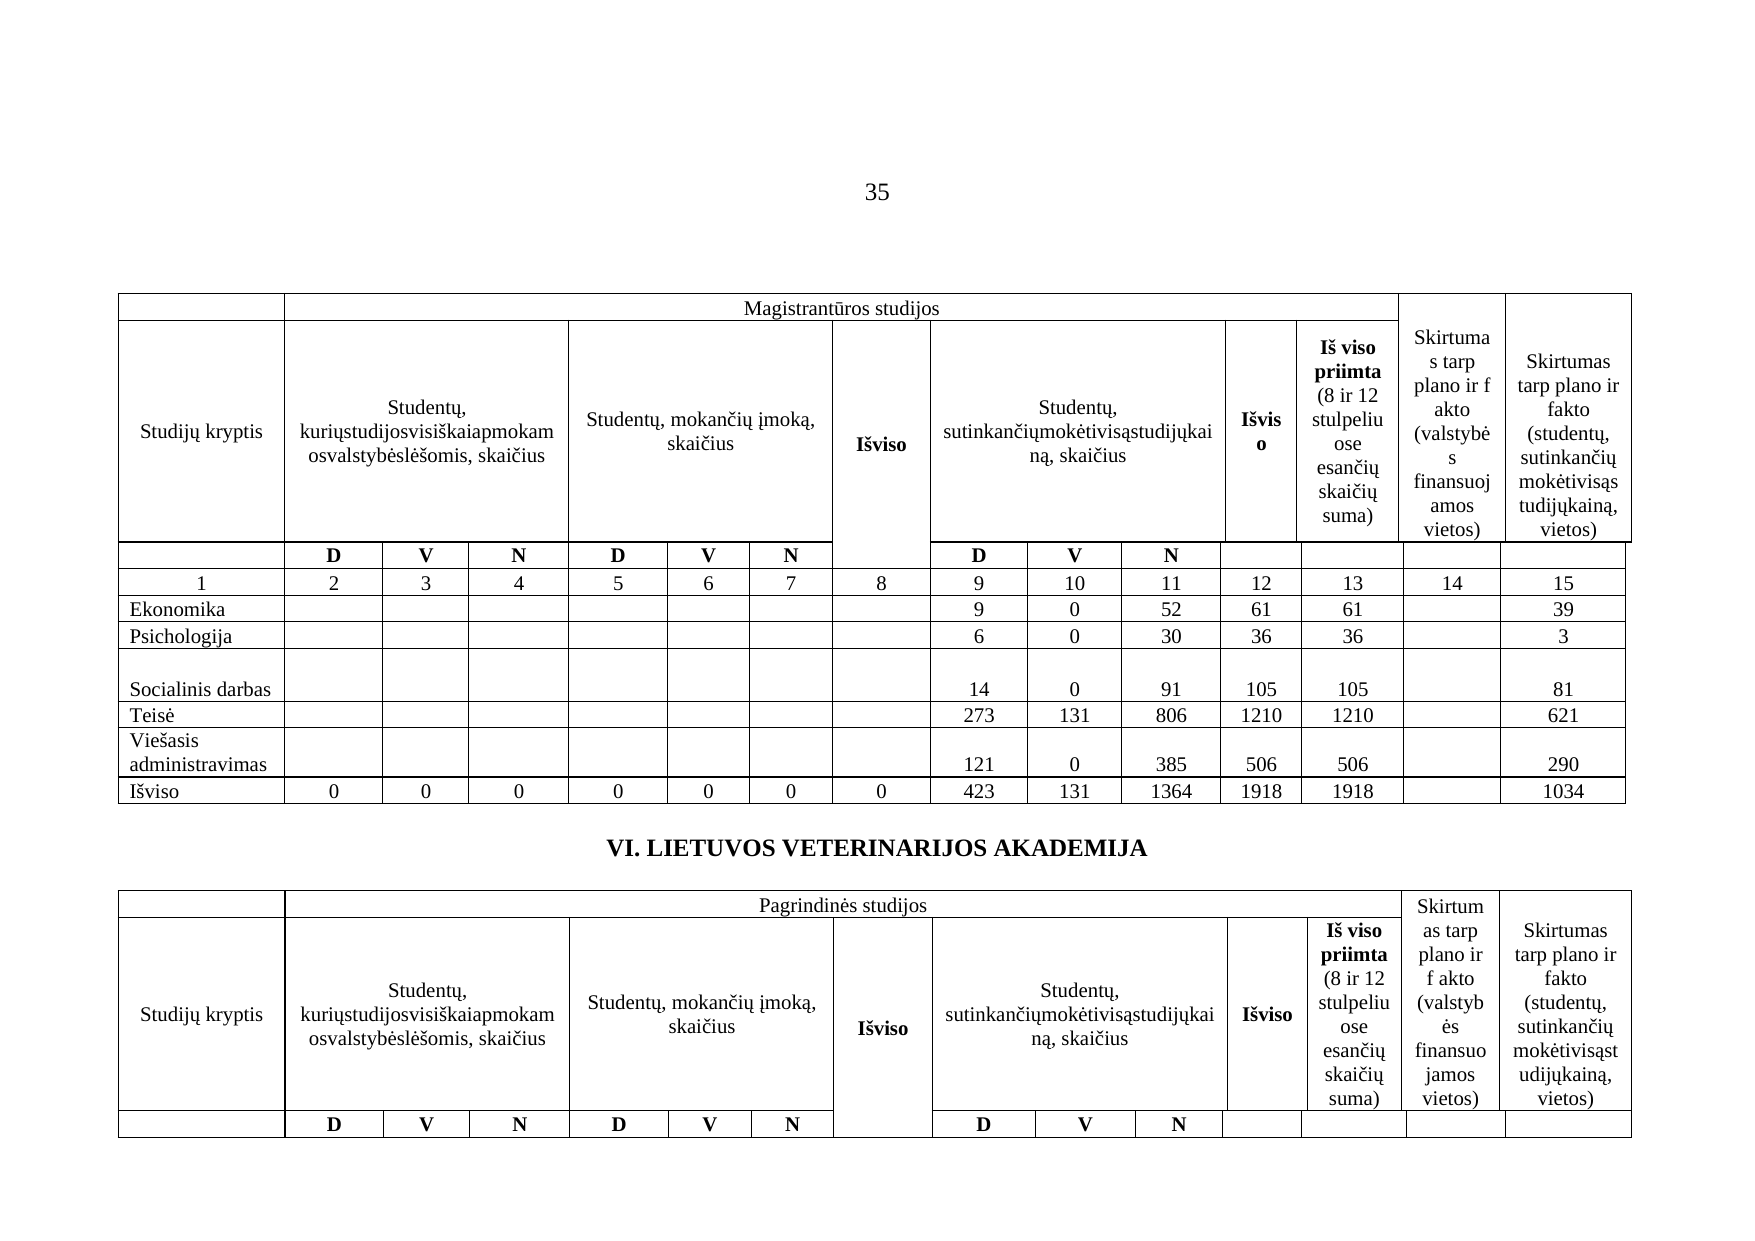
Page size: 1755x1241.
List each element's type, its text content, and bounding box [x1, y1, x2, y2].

table_cell N [1136, 1111, 1222, 1137]
table_cell [469, 702, 568, 727]
table_cell [383, 649, 468, 701]
table_cell 423 [931, 778, 1027, 803]
table_cell 6 [931, 622, 1027, 648]
table_cell Teisė [119, 702, 284, 727]
table_cell 52 [1122, 596, 1220, 621]
table_cell Ekonomika [119, 596, 284, 621]
table_cell 36 [1221, 622, 1301, 648]
table_cell Išviso [119, 778, 284, 803]
table_cell 36 [1302, 622, 1403, 648]
table_cell [1404, 649, 1500, 701]
table_cell 3 [1501, 622, 1625, 648]
table_cell [1221, 543, 1301, 568]
table_cell 273 [931, 702, 1027, 727]
table_cell 0 [285, 778, 382, 803]
table_cell 12 [1221, 569, 1301, 594]
table_cell [383, 622, 468, 648]
table_cell [383, 596, 468, 621]
table_cell [569, 596, 667, 621]
table_cell V [669, 1111, 751, 1137]
table_cell 91 [1122, 649, 1220, 701]
table_cell 0 [1028, 649, 1121, 701]
table_header Skirtumas tarp plano ir fakto (studentų, sutinkančiųmokėtivisąstudijųkainą, vietos) [1500, 891, 1631, 1110]
table_cell 0 [750, 778, 832, 803]
table_cell [1501, 543, 1625, 568]
table_cell [750, 649, 832, 701]
table_cell [833, 728, 930, 776]
table_cell Psichologija [119, 622, 284, 648]
table_cell Studentų, mokančių įmoką, skaičius [569, 321, 832, 541]
table_cell D [933, 1111, 1035, 1137]
table_header [119, 294, 284, 319]
table_cell [1404, 596, 1500, 621]
table_cell [750, 728, 832, 776]
table_cell [1407, 1111, 1505, 1137]
table_cell D [569, 543, 667, 568]
table_cell N [470, 1111, 569, 1137]
table_cell N [1122, 543, 1220, 568]
table_cell 105 [1221, 649, 1301, 701]
table_cell 806 [1122, 702, 1220, 727]
table_cell [1626, 727, 1632, 776]
table_cell [285, 596, 382, 621]
table_cell [750, 622, 832, 648]
table_cell Studentų, sutinkančiųmokėtivisąstudijųkainą, skaičius [931, 321, 1225, 541]
table_cell [833, 702, 930, 727]
table_cell [1404, 778, 1500, 803]
table_cell [569, 622, 667, 648]
table_cell [833, 649, 930, 701]
table_cell 131 [1028, 702, 1121, 727]
table_cell V [668, 543, 749, 568]
table_cell Studentų, mokančių įmoką, skaičius [570, 918, 833, 1110]
table_cell 9 [931, 596, 1027, 621]
table_cell 6 [668, 569, 749, 594]
table_cell [469, 649, 568, 701]
table_cell [285, 649, 382, 701]
table_cell 9 [931, 569, 1027, 594]
table_cell [668, 702, 749, 727]
table_cell 39 [1501, 596, 1625, 621]
table_cell 15 [1501, 569, 1625, 594]
table_cell N [750, 543, 832, 568]
table_cell [1404, 622, 1500, 648]
table_cell Viešasis administravimas [119, 728, 284, 776]
table_cell V [383, 543, 468, 568]
table_cell 1918 [1221, 778, 1301, 803]
table_cell 506 [1302, 728, 1403, 776]
table_cell [750, 702, 832, 727]
table_cell Išviso [833, 321, 930, 568]
table_cell 1210 [1302, 702, 1403, 727]
table_cell 8 [833, 569, 930, 594]
table_cell 0 [569, 778, 667, 803]
table_cell 0 [668, 778, 749, 803]
table_header Skirtumas tarp plano ir f akto (valstybės finansuojamos vietos) [1399, 294, 1505, 541]
table_cell N [752, 1111, 833, 1137]
table_cell 11 [1122, 569, 1220, 594]
table_cell [1404, 728, 1500, 776]
table_cell 1 [119, 569, 284, 594]
table_cell 5 [569, 569, 667, 594]
table_cell 3 [383, 569, 468, 594]
table_cell [668, 649, 749, 701]
table_header Skirtumas tarp plano ir fakto (studentų, sutinkančiųmokėtivisąstudijųkainą, vietos) [1506, 294, 1631, 541]
table_cell [833, 596, 930, 621]
table_cell 506 [1221, 728, 1301, 776]
table_cell V [1036, 1111, 1135, 1137]
table_cell [1404, 702, 1500, 727]
table_cell [668, 622, 749, 648]
table_cell 10 [1028, 569, 1121, 594]
table_cell 0 [1028, 622, 1121, 648]
table_cell Studentų, kuriųstudijosvisiškaiapmokamosvalstybėslėšomis, skaičius [285, 321, 568, 541]
table_header Skirtumas tarp plano ir f akto (valstybės finansuojamos vietos) [1402, 891, 1499, 1110]
table_cell Studentų, kuriųstudijosvisiškaiapmokamosvalstybėslėšomis, skaičius [286, 918, 569, 1110]
table_cell 4 [469, 569, 568, 594]
table_cell [1302, 543, 1403, 568]
table_cell Išviso [834, 918, 932, 1137]
table_cell [1626, 776, 1632, 803]
table_cell 621 [1501, 702, 1625, 727]
table_cell 1364 [1122, 778, 1220, 803]
table_cell [569, 649, 667, 701]
table_cell [1626, 648, 1632, 701]
table_cell D [286, 1111, 383, 1137]
table_cell [119, 1111, 284, 1137]
table_cell [1626, 595, 1632, 621]
table_cell 0 [1028, 728, 1121, 776]
table_cell [383, 702, 468, 727]
table_cell D [931, 543, 1027, 568]
table_cell Išviso [1228, 918, 1307, 1110]
table_cell [833, 622, 930, 648]
table_cell 81 [1501, 649, 1625, 701]
table_cell [469, 596, 568, 621]
text VI. LIETUVOS VETERINARIJOS AKADEMIJA [118, 833, 1636, 862]
table_cell 1918 [1302, 778, 1403, 803]
table_cell V [1028, 543, 1121, 568]
table_cell [668, 596, 749, 621]
table_cell [1626, 701, 1632, 727]
table_cell 105 [1302, 649, 1403, 701]
table_cell Iš viso priimta (8 ir 12 stulpeliuose esančių skaičių suma) [1297, 321, 1398, 541]
table_cell N [469, 543, 568, 568]
table_cell [285, 702, 382, 727]
table_cell 7 [750, 569, 832, 594]
table_cell 385 [1122, 728, 1220, 776]
table_cell [1626, 621, 1632, 648]
table_cell 0 [383, 778, 468, 803]
table_cell 0 [469, 778, 568, 803]
table_cell 1034 [1501, 778, 1625, 803]
table_cell [1302, 1111, 1406, 1137]
table_cell [569, 728, 667, 776]
table_cell Socialinis darbas [119, 649, 284, 701]
table_cell D [570, 1111, 668, 1137]
table_header [119, 891, 284, 917]
table_cell 61 [1221, 596, 1301, 621]
table_cell 1210 [1221, 702, 1301, 727]
table_cell Studentų, sutinkančiųmokėtivisąstudijųkainą, skaičius [933, 918, 1227, 1110]
table_cell Studijų kryptis [119, 321, 284, 541]
table_cell [119, 543, 284, 568]
table_cell [1626, 543, 1632, 568]
table_cell Išviso [1226, 321, 1296, 541]
table_cell 61 [1302, 596, 1403, 621]
table_cell [569, 702, 667, 727]
table_cell [285, 728, 382, 776]
table_cell [668, 728, 749, 776]
table_cell 30 [1122, 622, 1220, 648]
table_cell Iš viso priimta (8 ir 12 stulpeliuose esančių skaičių suma) [1308, 918, 1401, 1110]
table_cell D [285, 543, 382, 568]
table_cell V [384, 1111, 469, 1137]
table_cell [383, 728, 468, 776]
table_cell [285, 622, 382, 648]
table_header Magistrantūros studijos [285, 294, 1398, 319]
table_cell 131 [1028, 778, 1121, 803]
table_cell 0 [1028, 596, 1121, 621]
table_cell 121 [931, 728, 1027, 776]
table_header Pagrindinės studijos [286, 891, 1401, 917]
table_cell [1223, 1111, 1301, 1137]
table_cell 290 [1501, 728, 1625, 776]
table_cell [1506, 1111, 1631, 1137]
table_cell [1404, 543, 1500, 568]
table_cell 0 [833, 778, 930, 803]
table_cell [469, 728, 568, 776]
table_cell 2 [285, 569, 382, 594]
table_cell [750, 596, 832, 621]
table_cell [469, 622, 568, 648]
table_cell 14 [1404, 569, 1500, 594]
table_cell 14 [931, 649, 1027, 701]
table_cell Studijų kryptis [119, 918, 284, 1110]
table_cell [1626, 568, 1632, 594]
table_cell 13 [1302, 569, 1403, 594]
